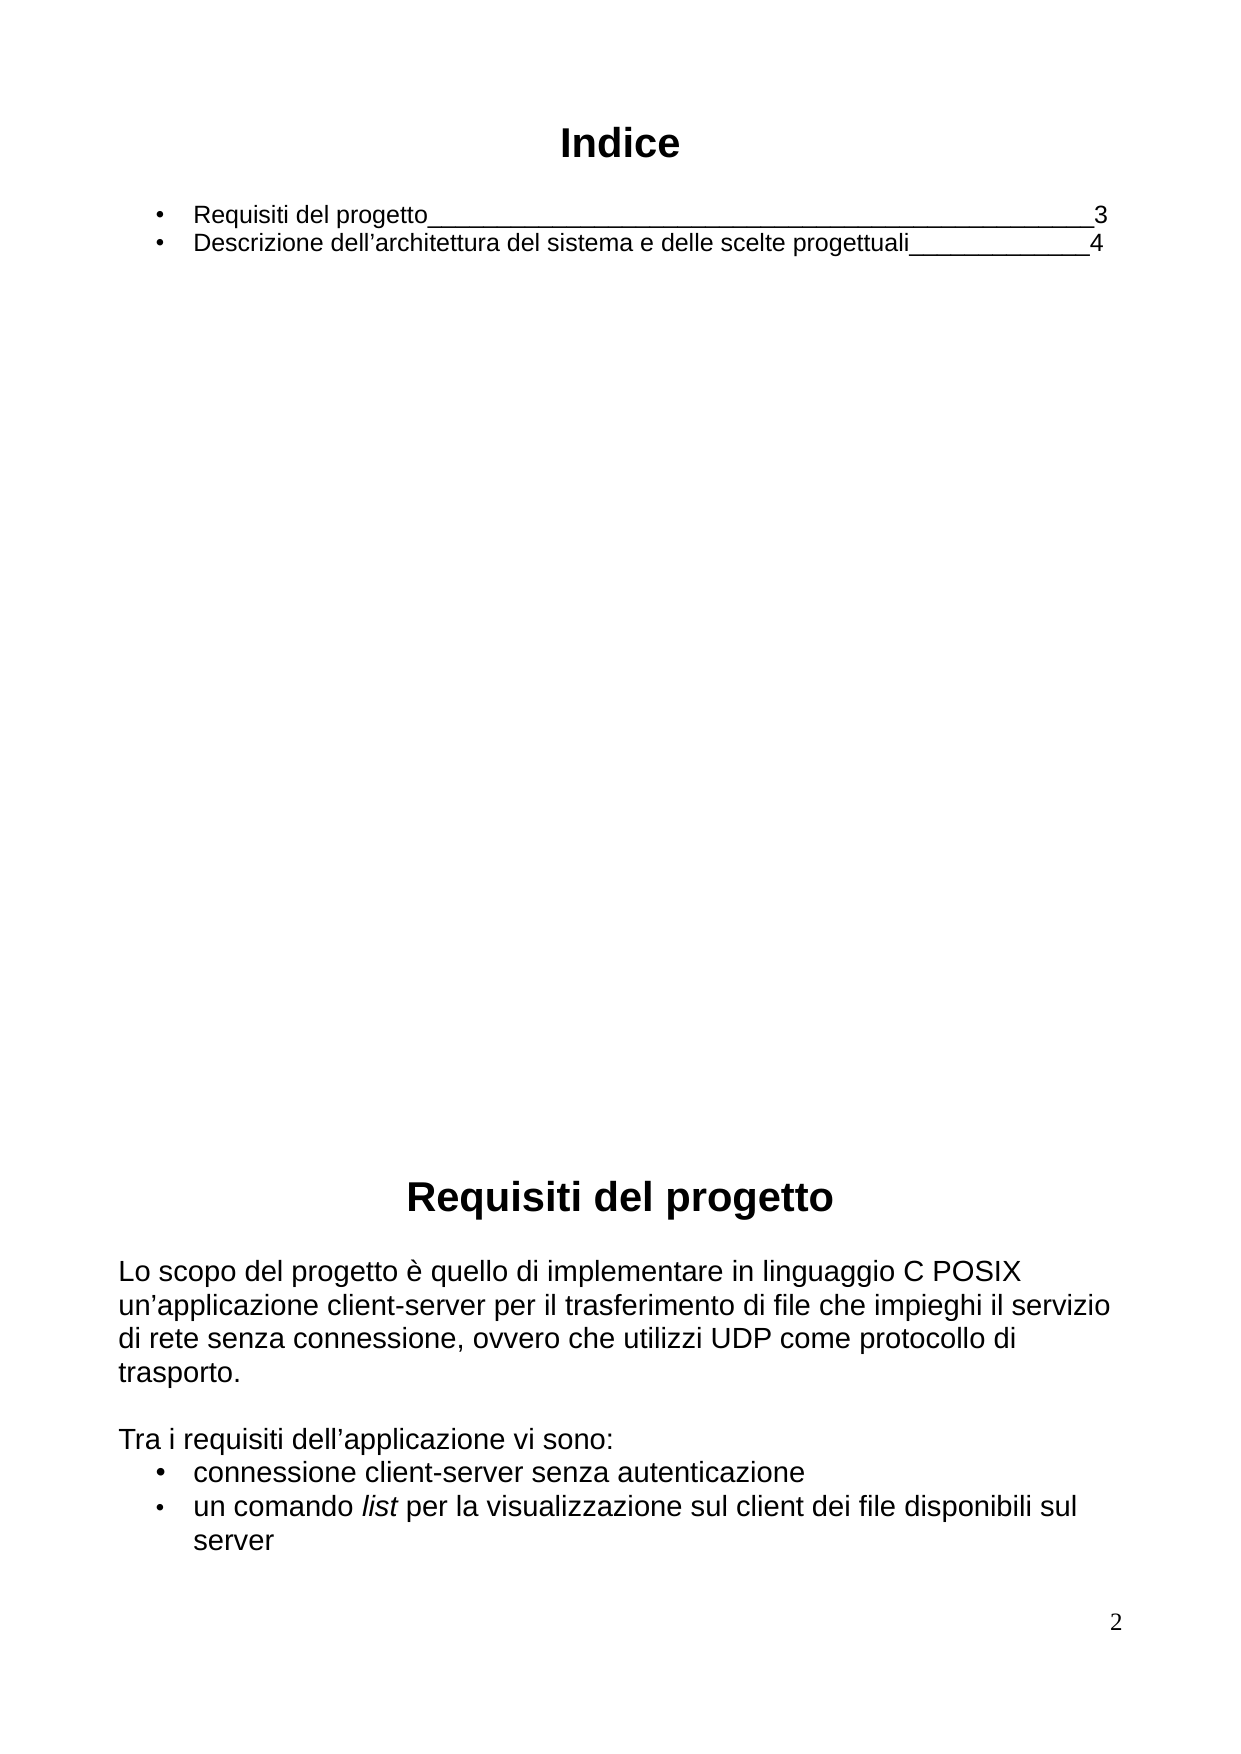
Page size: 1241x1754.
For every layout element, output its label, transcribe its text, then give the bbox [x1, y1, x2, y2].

list Requisiti del progetto________________________________________________3 [156, 199, 1122, 228]
text Requisiti del progetto [118, 1172, 1122, 1220]
text Tra i requisiti dell’applicazione vi sono: [118, 1422, 1122, 1455]
text Lo scopo del progetto è quello di implementare in linguaggio C POSIX un’applicazione client-server per il trasferimento di file che impieghi il servizio di rete senza connessione, ovvero che utilizzi UDP come protocollo di trasporto. [118, 1254, 1122, 1388]
text Indice [118, 118, 1122, 166]
list connessione client-server senza autenticazione [156, 1455, 1122, 1489]
list un comando list per la visualizzazione sul client dei file disponibili sul server [156, 1489, 1122, 1556]
list Descrizione dell’architettura del sistema e delle scelte progettuali_____________4 [156, 228, 1122, 286]
